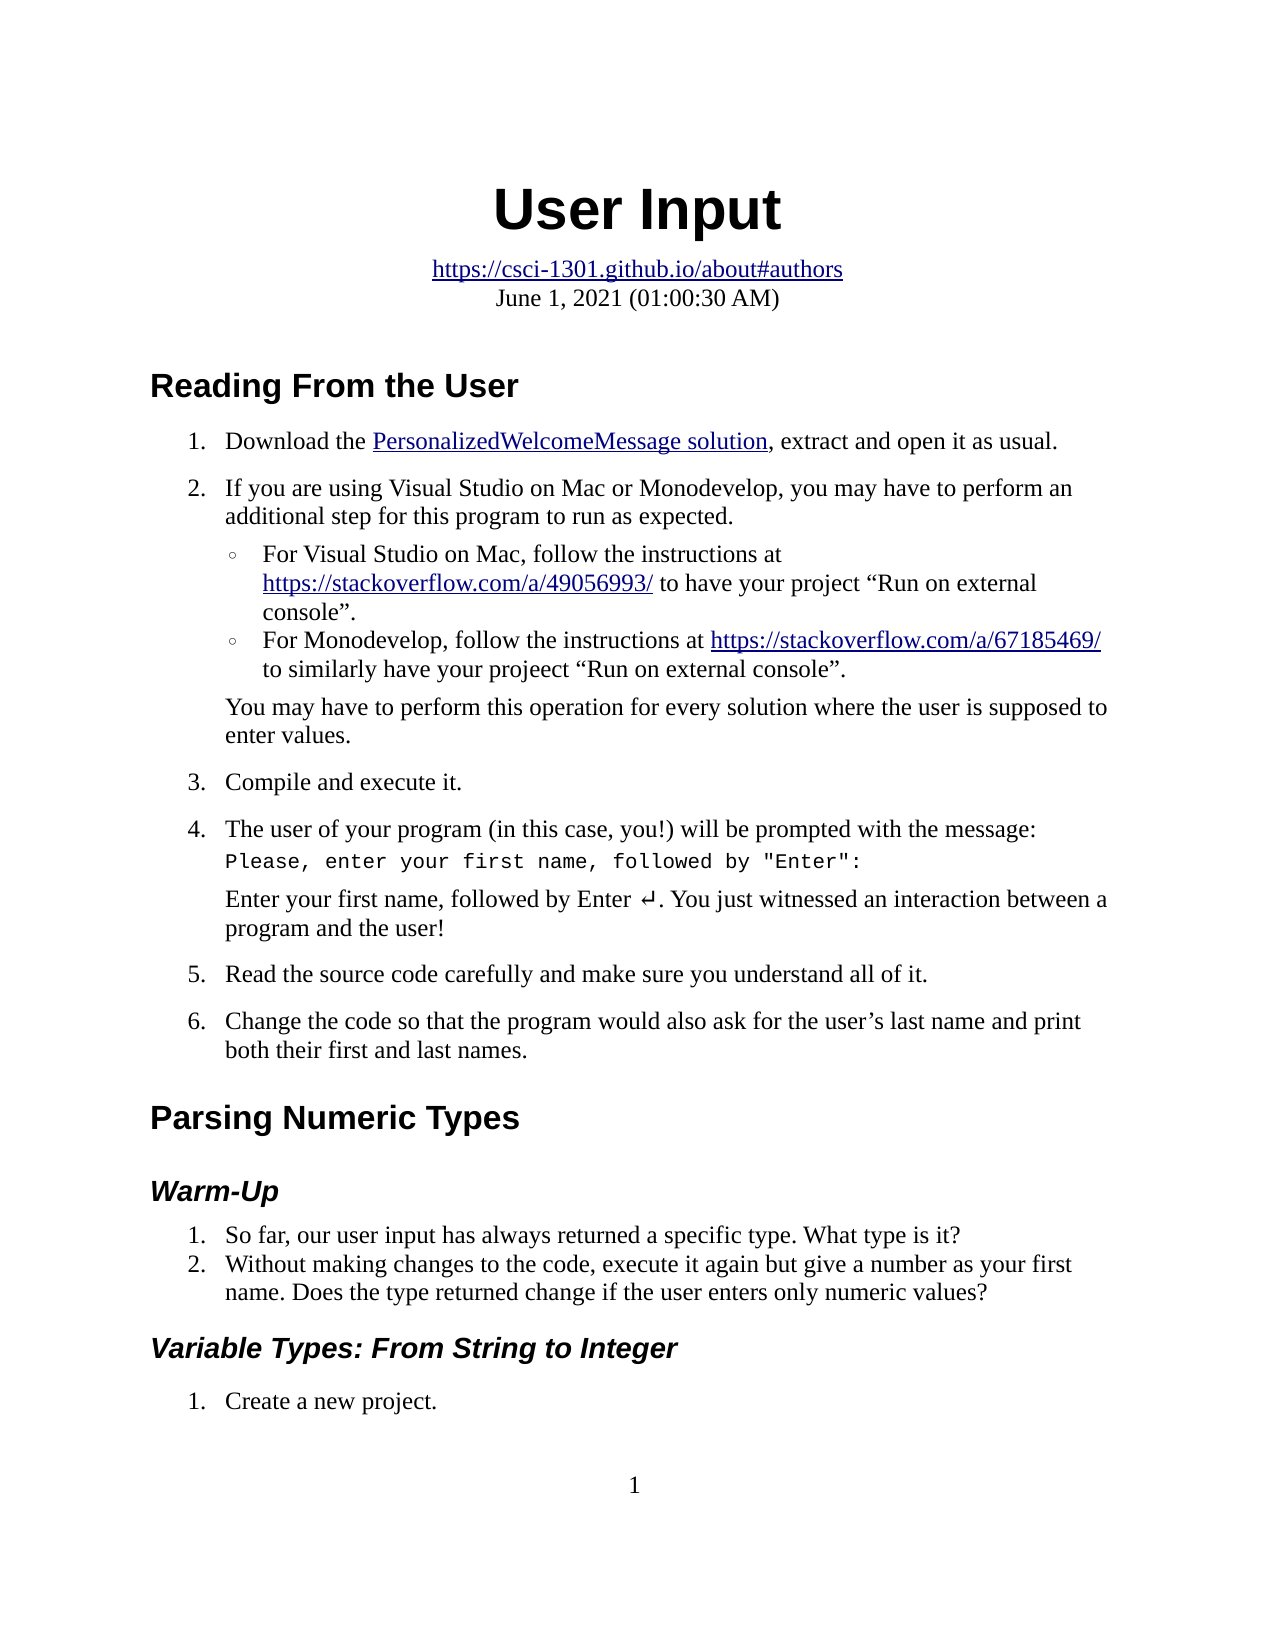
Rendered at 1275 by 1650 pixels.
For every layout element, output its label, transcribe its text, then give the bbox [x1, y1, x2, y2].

text June 1, 2021 (01:00:30 AM) [150, 283, 1125, 312]
subtitle Warm-Up [150, 1174, 1125, 1207]
list The user of your program (in this case, you!) will be prompted with the message: [187, 814, 1125, 843]
list Download the PersonalizedWelcomeMessage solution, extract and open it as usual. [187, 426, 1125, 455]
list Create a new project. [187, 1386, 1125, 1415]
list Read the source code carefully and make sure you understand all of it. [187, 959, 1125, 988]
list You may have to perform this operation for every solution where the user is supposed to enter values. [187, 692, 1125, 749]
title User Input [150, 175, 1125, 242]
list So far, our user input has always returned a specific type. What type is it? [187, 1220, 1125, 1249]
subtitle Reading From the User [150, 366, 1125, 404]
list Without making changes to the code, execute it again but give a number as your first name. Does the type returned change if the user enters only numeric values? [187, 1249, 1125, 1306]
list For Monodevelop, follow the instructions at https://stackoverflow.com/a/67185469/ to similarly have your projeect “Run on external console”. [225, 625, 1125, 683]
list If you are using Visual Studio on Mac or Monodevelop, you may have to perform an additional step for this program to run as expected. [187, 473, 1125, 530]
list Please, enter your first name, followed by "Enter": [187, 852, 1125, 875]
subtitle Parsing Numeric Types [150, 1098, 1125, 1136]
subtitle Variable Types: From String to Integer [150, 1331, 1125, 1365]
list Compile and execute it. [187, 767, 1125, 796]
list For Visual Studio on Mac, follow the instructions at https://stackoverflow.com/a/49056993/ to have your project “Run on external console”. [225, 539, 1125, 625]
list Change the code so that the program would also ask for the user’s last name and print both their first and last names. [187, 1006, 1125, 1064]
text https://csci-1301.github.io/about#authors [150, 254, 1125, 283]
list Enter your first name, followed by Enter ↵. You just witnessed an interaction between a program and the user! [187, 884, 1125, 942]
